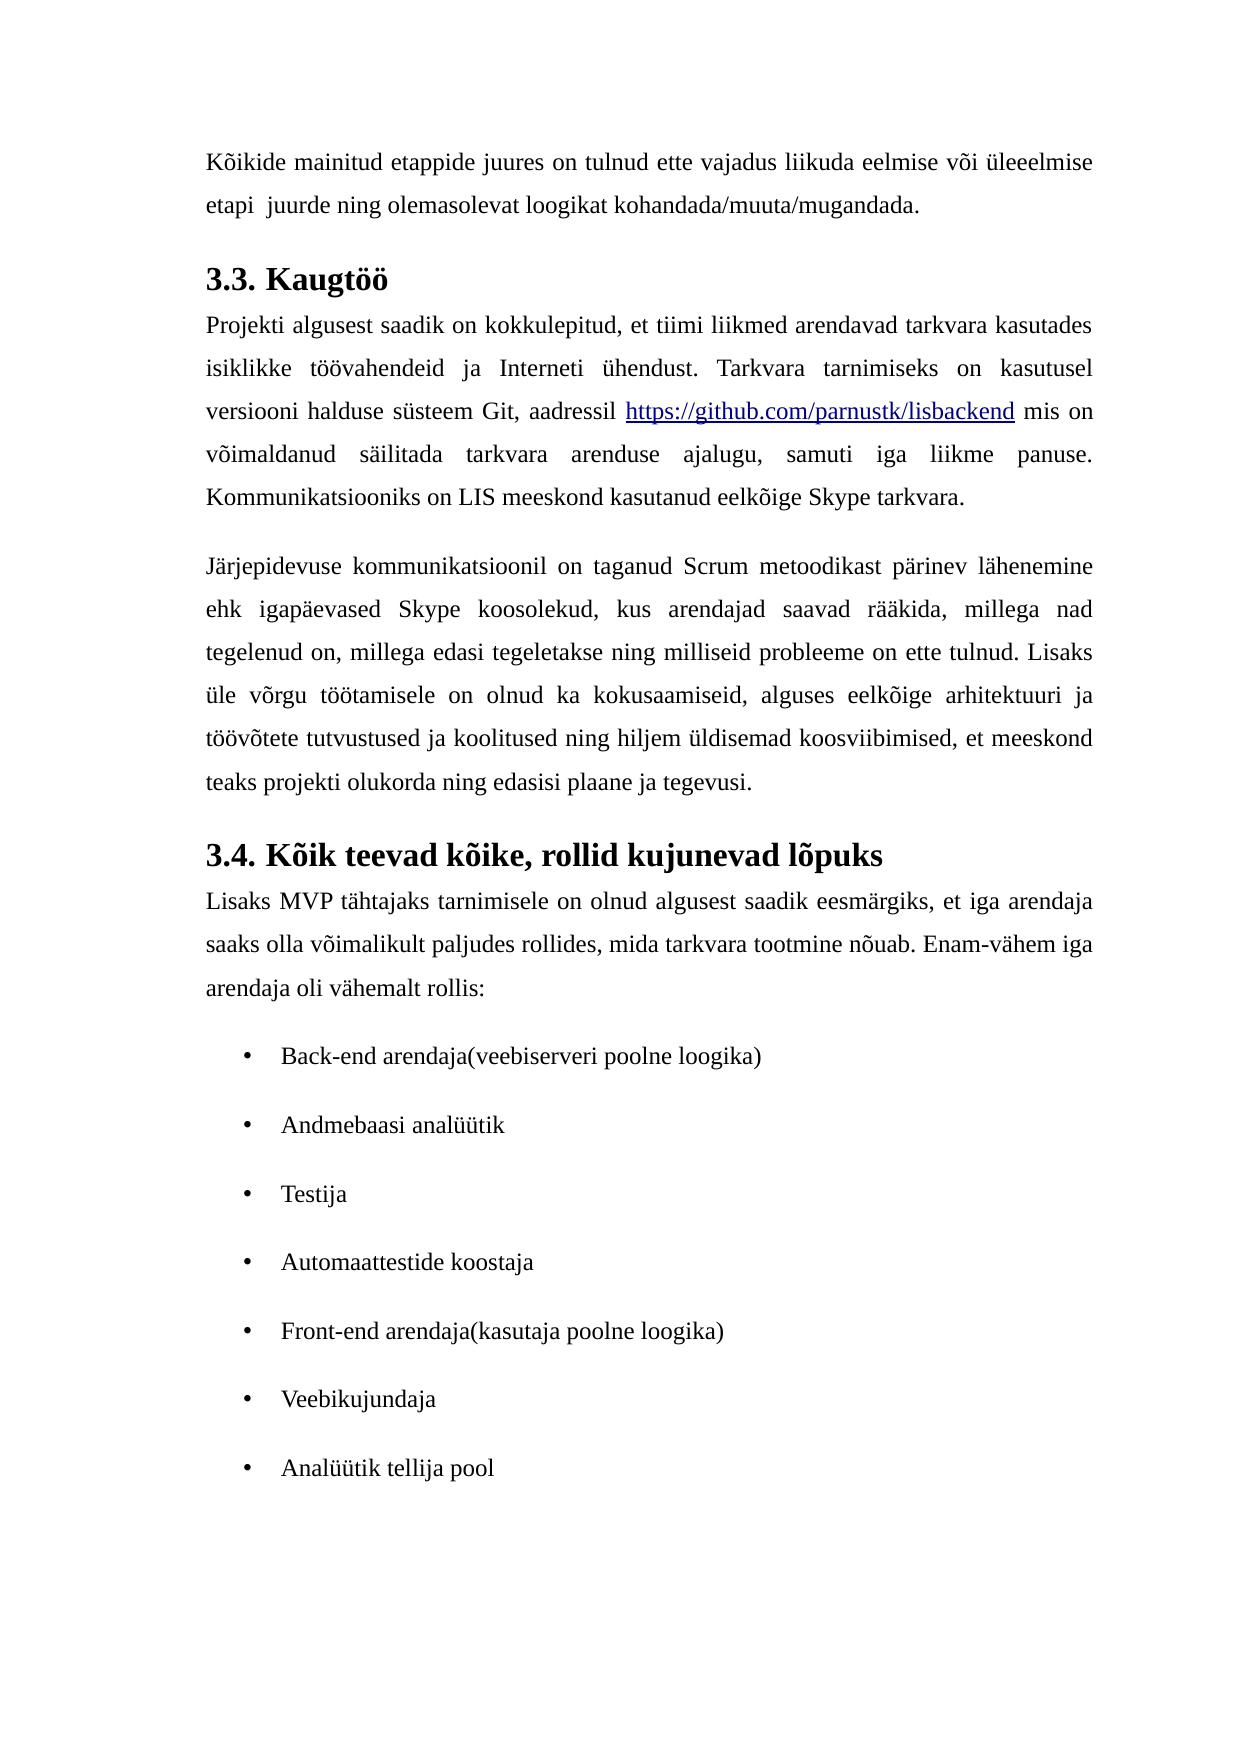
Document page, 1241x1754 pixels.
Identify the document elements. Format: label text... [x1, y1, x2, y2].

text Projekti algusest saadik on kokkulepitud, et tiimi liikmed arendavad tarkvara kasutades isiklikke töövahendeid ja Interneti ühendust. Tarkvara tarnimiseks on kasutusel versiooni halduse süsteem Git, aadressil https://github.com/parnustk/lisbackend mis on võimaldanud säilitada tarkvara arenduse ajalugu, samuti iga liikme panuse. Kommunikatsiooniks on LIS meeskond kasutanud eelkõige Skype tarkvara. [206, 310, 1093, 511]
list Analüütik tellija pool [243, 1453, 1093, 1482]
list Automaattestide koostaja [243, 1247, 1093, 1276]
subtitle Kaugtöö [206, 259, 1093, 297]
text Lisaks MVP tähtajaks tarnimisele on olnud algusest saadik eesmärgiks, et iga arendaja saaks olla võimalikult paljudes rollides, mida tarkvara tootmine nõuab. Enam-vähem iga arendaja oli vähemalt rollis: [206, 886, 1093, 1001]
text Järjepidevuse kommunikatsioonil on taganud Scrum metoodikast pärinev lähenemine ehk igapäevased Skype koosolekud, kus arendajad saavad rääkida, millega nad tegelenud on, millega edasi tegeletakse ning milliseid probleeme on ette tulnud. Lisaks üle võrgu töötamisele on olnud ka kokusaamiseid, alguses eelkõige arhitektuuri ja töövõtete tutvustused ja koolitused ning hiljem üldisemad koosviibimised, et meeskond teaks projekti olukorda ning edasisi plaane ja tegevusi. [206, 551, 1093, 795]
list Front-end arendaja(kasutaja poolne loogika) [243, 1316, 1093, 1345]
list Back-end arendaja(veebiserveri poolne loogika) [243, 1041, 1093, 1070]
subtitle Kõik teevad kõike, rollid kujunevad lõpuks [206, 835, 1093, 874]
list Testija [243, 1179, 1093, 1207]
list Veebikujundaja [243, 1384, 1093, 1413]
text Kõikide mainitud etappide juures on tulnud ette vajadus liikuda eelmise või üleeelmise etapi juurde ning olemasolevat loogikat kohandada/muuta/mugandada. [206, 147, 1093, 219]
list Andmebaasi analüütik [243, 1110, 1093, 1139]
